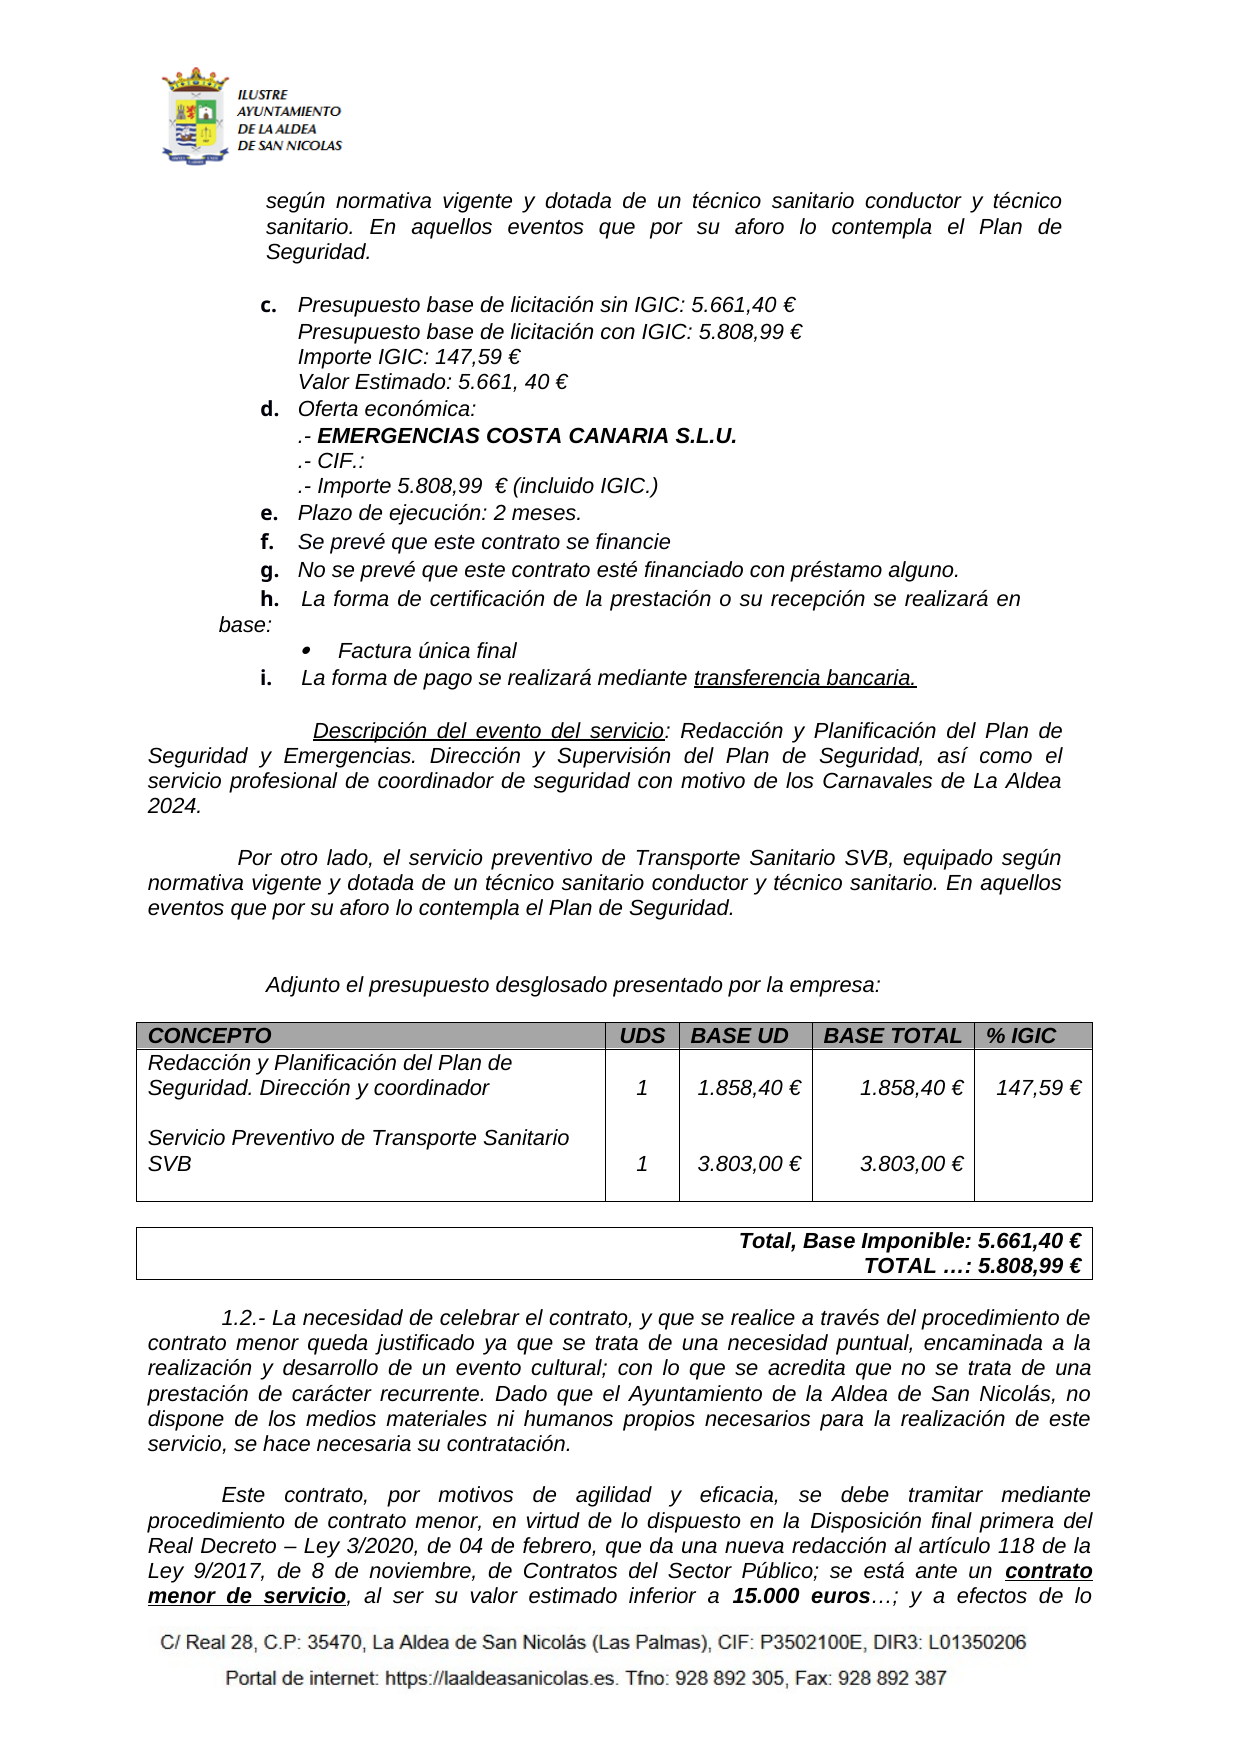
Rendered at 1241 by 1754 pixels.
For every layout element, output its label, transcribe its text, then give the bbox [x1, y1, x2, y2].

text .- EMERGENCIAS COSTA CANARIA S.L.U. [298, 423, 1093, 448]
text 1.2.- La necesidad de celebrar el contrato, y que se realice a través del procedimiento de contrato menor queda justificado ya que se trata de una necesidad puntual, encaminada a la realización y desarrollo de un evento cultural; con lo que se acredita que no se trata de una prestación de carácter recurrente. Dado que el Ayuntamiento de la Aldea de San Nicolás, no dispone de los medios materiales ni humanos propios necesarios para la realización de este servicio, se hace necesaria su contratación. [148, 1305, 1093, 1456]
text Adjunto el presupuesto desglosado presentado por la empresa: [148, 972, 1063, 997]
list Factura única final [300, 637, 1022, 663]
table_header CONCEPTO [137, 1023, 605, 1048]
table_cell Redacción y Planificación del Plan de Seguridad. Dirección y coordinador Servicio Preventivo de Transporte Sanitario SVB [137, 1050, 605, 1201]
list Plazo de ejecución: 2 meses. [260, 498, 1093, 527]
picture [148, 59, 358, 173]
picture [148, 1626, 1034, 1694]
text Importe IGIC: 147,59 € [298, 344, 1093, 369]
table_header % IGIC [975, 1023, 1092, 1048]
list Presupuesto base de licitación sin IGIC: 5.661,40 € [260, 290, 1093, 319]
table_header Total, Base Imponible: 5.661,40 € TOTAL …: 5.808,99 € [137, 1228, 1092, 1278]
text Por otro lado, el servicio preventivo de Transporte Sanitario SVB, equipado según normativa vigente y dotada de un técnico sanitario conductor y técnico sanitario. En aquellos eventos que por su aforo lo contempla el Plan de Seguridad. [148, 845, 1063, 920]
text .- Importe 5.808,99 € (incluido IGIC.) [298, 473, 1093, 498]
table_cell 1 1 [606, 1050, 679, 1201]
text Este contrato, por motivos de agilidad y eficacia, se debe tramitar mediante procedimiento de contrato menor, en virtud de lo dispuesto en la Disposición final primera del Real Decreto – Ley 3/2020, de 04 de febrero, que da una nueva redacción al artículo 118 de la Ley 9/2017, de 8 de noviembre, de Contratos del Sector Público; se está ante un contrato menor de servicio, al ser su valor estimado inferior a 15.000 euros…; y a efectos de lo [148, 1482, 1093, 1608]
table_cell 1.858,40 € 3.803,00 € [813, 1050, 974, 1201]
text Presupuesto base de licitación con IGIC: 5.808,99 € [298, 319, 1093, 344]
list No se prevé que este contrato esté financiado con préstamo alguno. [260, 555, 1093, 584]
list La forma de certificación de la prestación o su recepción se realizará en base: [218, 584, 1022, 637]
text Descripción del evento del servicio: Redacción y Planificación del Plan de Seguridad y Emergencias. Dirección y Supervisión del Plan de Seguridad, así como el servicio profesional de coordinador de seguridad con motivo de los Carnavales de La Aldea 2024. [148, 717, 1063, 818]
table_header UDS [606, 1023, 679, 1048]
table_cell 1.858,40 € 3.803,00 € [680, 1050, 812, 1201]
text según normativa vigente y dotada de un técnico sanitario conductor y técnico sanitario. En aquellos eventos que por su aforo lo contempla el Plan de Seguridad. [266, 188, 1063, 264]
table_header BASE TOTAL [813, 1023, 974, 1048]
table_cell 147,59 € [975, 1050, 1092, 1201]
text .- CIF.: [298, 448, 1093, 473]
list La forma de pago se realizará mediante transferencia bancaria. [218, 663, 1022, 691]
text Valor Estimado: 5.661, 40 € [298, 369, 1093, 394]
table_header BASE UD [680, 1023, 812, 1048]
list Se prevé que este contrato se financie [260, 527, 1093, 555]
list Oferta económica: [260, 394, 1093, 423]
